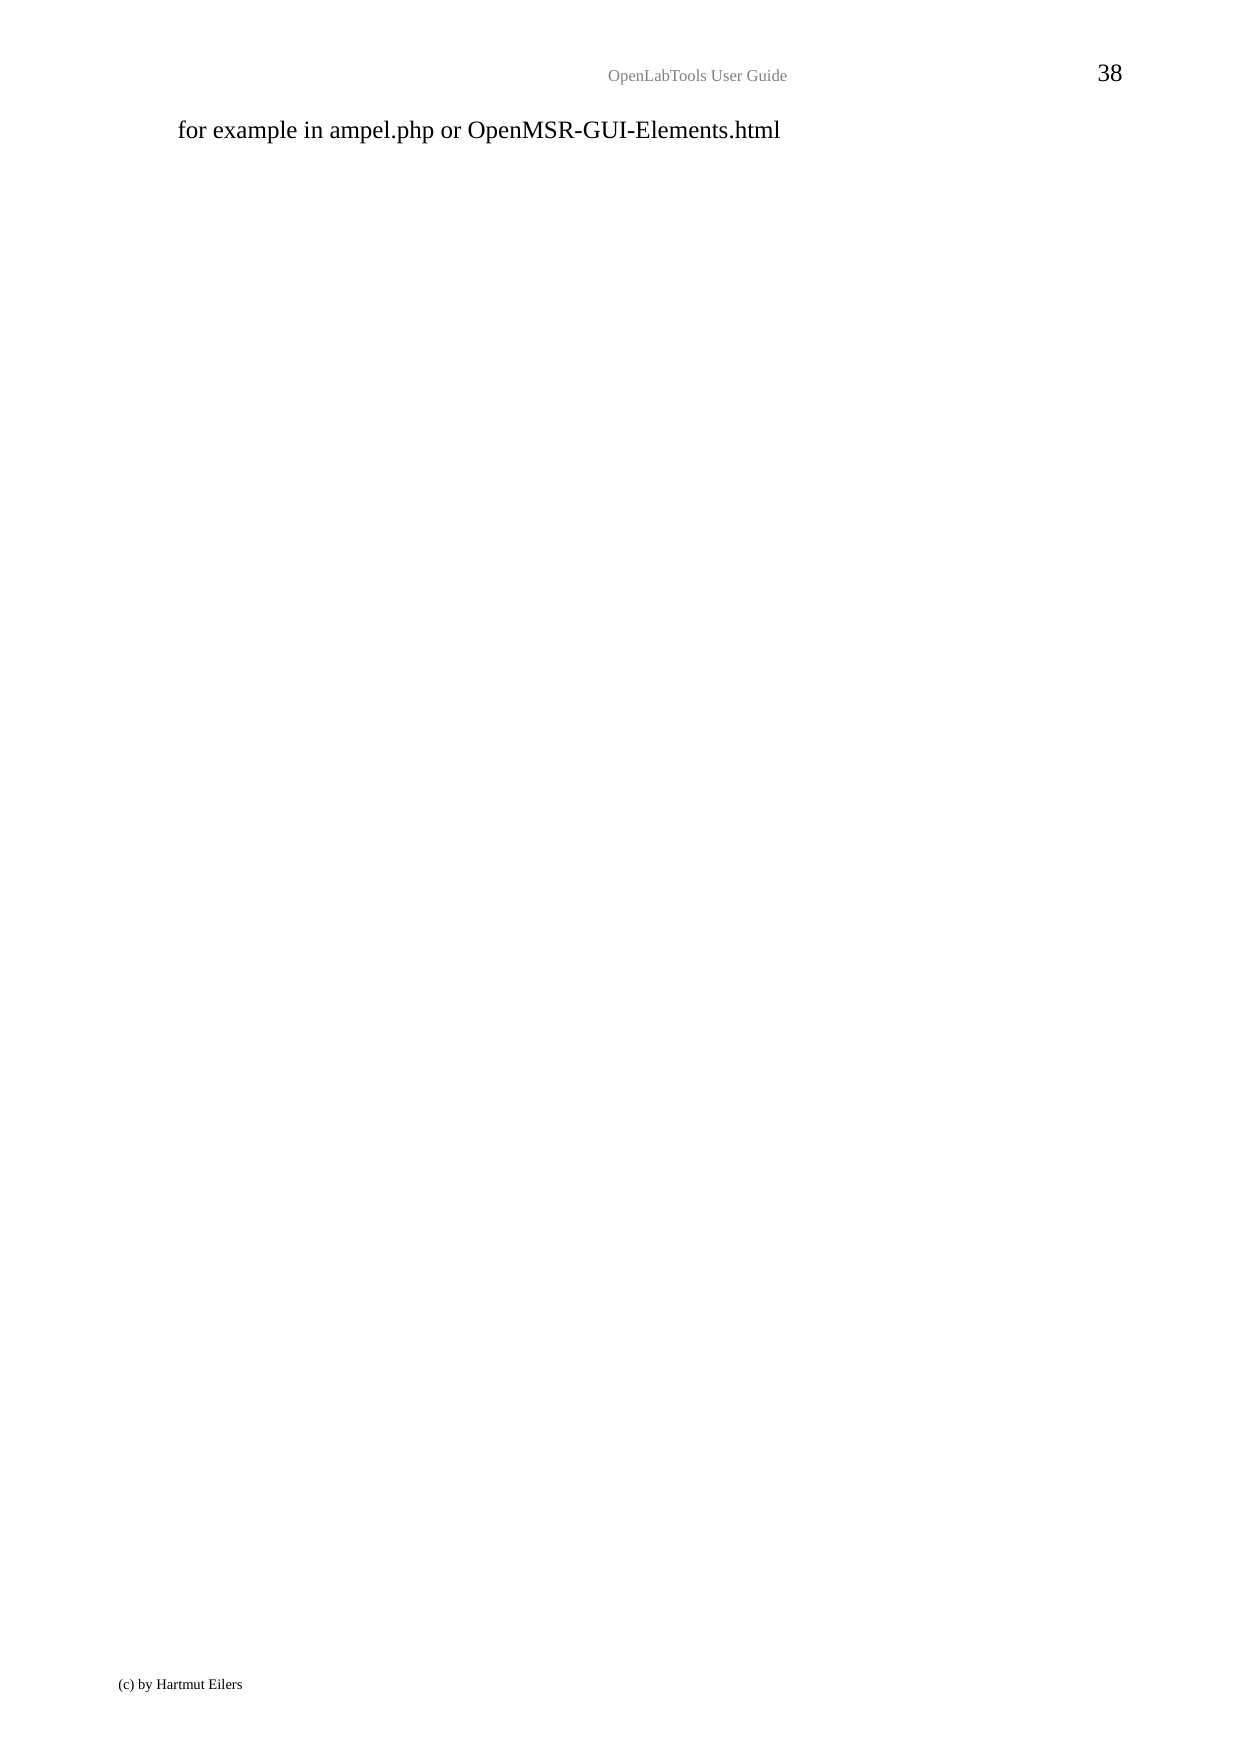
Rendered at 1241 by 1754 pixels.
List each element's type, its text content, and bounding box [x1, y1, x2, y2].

text for example in ampel.php or OpenMSR-GUI-Elements.html [177, 116, 1122, 144]
